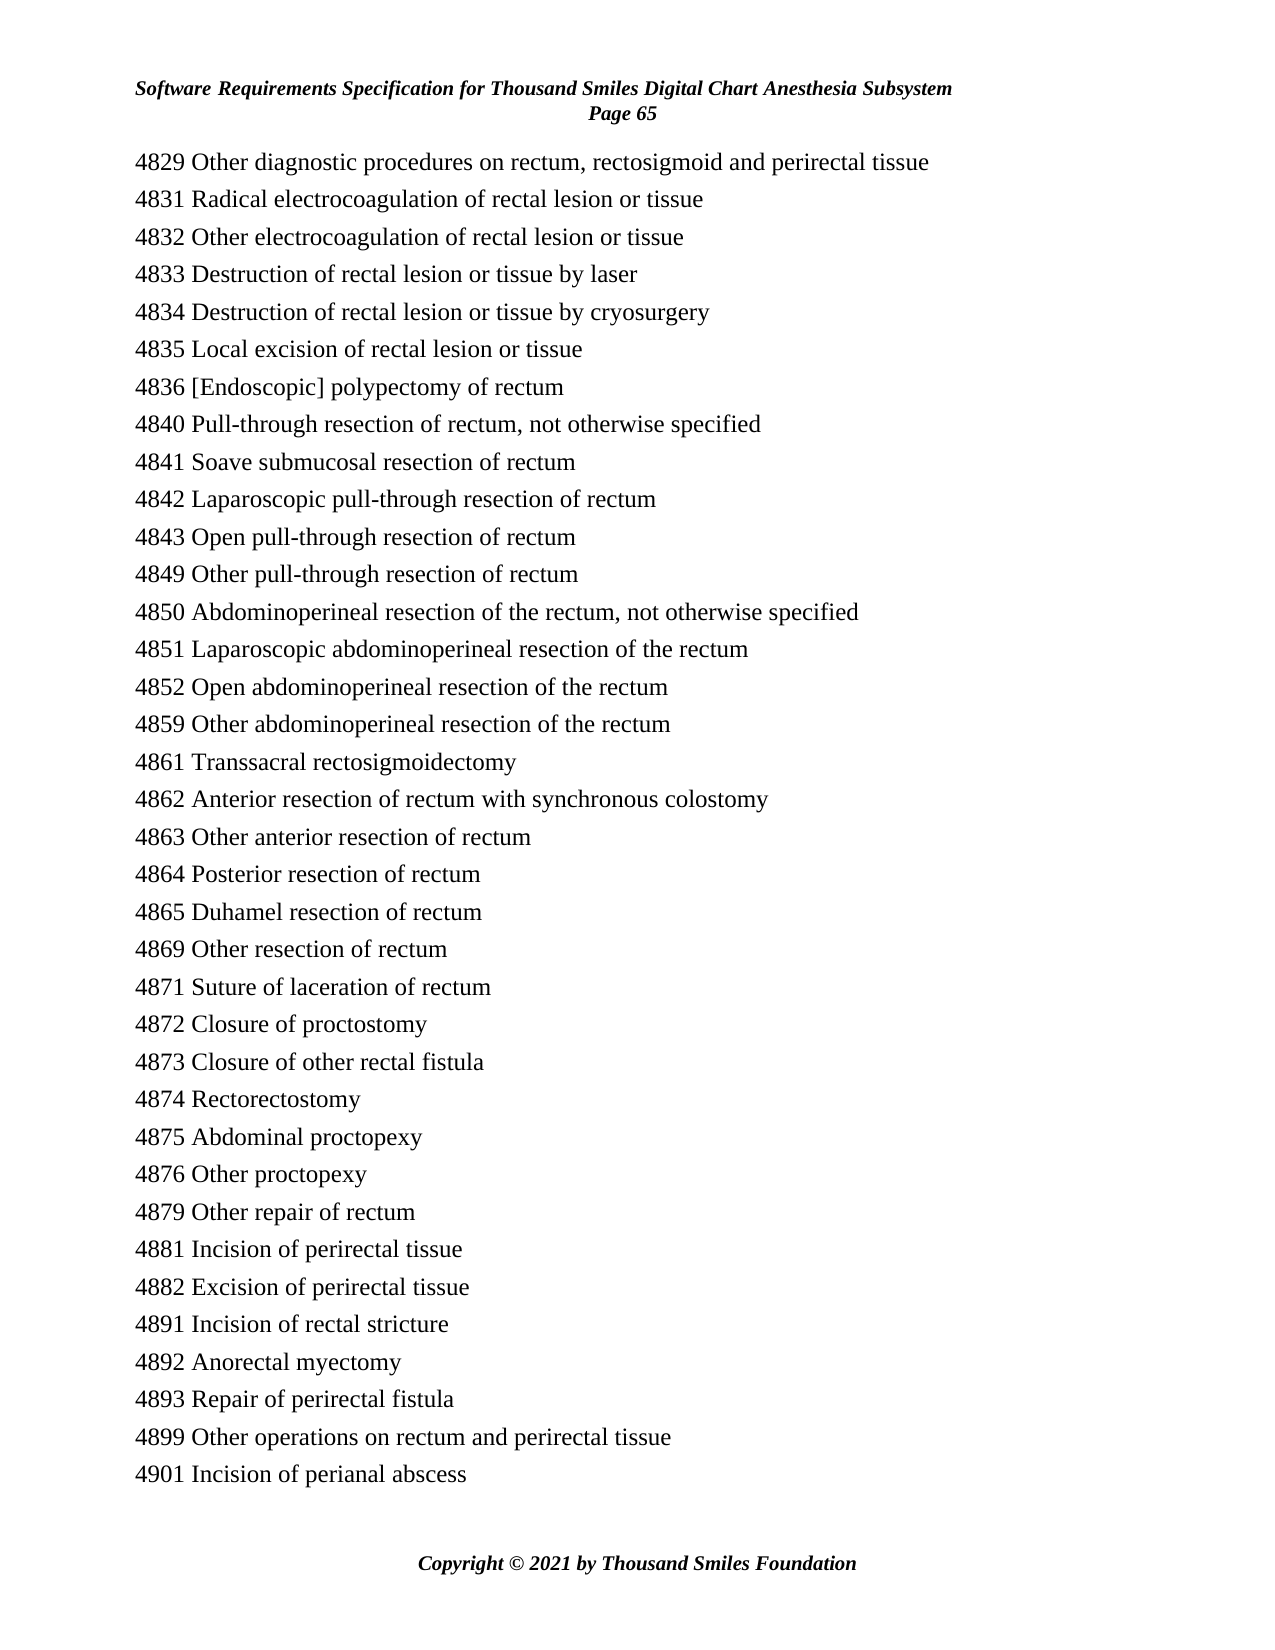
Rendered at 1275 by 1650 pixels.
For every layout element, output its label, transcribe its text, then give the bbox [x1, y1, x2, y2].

text 4831 Radical electrocoagulation of rectal lesion or tissue [135, 187, 1140, 212]
text 4876 Other proctopexy [135, 1162, 1140, 1187]
text 4835 Local excision of rectal lesion or tissue [135, 337, 1140, 362]
text 4851 Laparoscopic abdominoperineal resection of the rectum [135, 637, 1140, 662]
text 4899 Other operations on rectum and perirectal tissue [135, 1425, 1140, 1450]
text 4882 Excision of perirectal tissue [135, 1275, 1140, 1300]
text 4834 Destruction of rectal lesion or tissue by cryosurgery [135, 300, 1140, 325]
text 4863 Other anterior resection of rectum [135, 825, 1140, 850]
text 4864 Posterior resection of rectum [135, 862, 1140, 887]
text 4840 Pull-through resection of rectum, not otherwise specified [135, 412, 1140, 437]
text 4842 Laparoscopic pull-through resection of rectum [135, 487, 1140, 512]
text 4891 Incision of rectal stricture [135, 1312, 1140, 1337]
text 4873 Closure of other rectal fistula [135, 1050, 1140, 1075]
text 4861 Transsacral rectosigmoidectomy [135, 750, 1140, 775]
text 4829 Other diagnostic procedures on rectum, rectosigmoid and perirectal tissue [135, 150, 1140, 175]
text 4875 Abdominal proctopexy [135, 1125, 1140, 1150]
text 4892 Anorectal myectomy [135, 1350, 1140, 1375]
text 4865 Duhamel resection of rectum [135, 900, 1140, 925]
text 4869 Other resection of rectum [135, 937, 1140, 962]
text 4901 Incision of perianal abscess [135, 1462, 1140, 1487]
text 4833 Destruction of rectal lesion or tissue by laser [135, 262, 1140, 287]
text 4881 Incision of perirectal tissue [135, 1237, 1140, 1262]
text 4872 Closure of proctostomy [135, 1012, 1140, 1037]
text 4849 Other pull-through resection of rectum [135, 562, 1140, 587]
text 4874 Rectorectostomy [135, 1087, 1140, 1112]
text 4879 Other repair of rectum [135, 1200, 1140, 1225]
text 4836 [Endoscopic] polypectomy of rectum [135, 375, 1140, 400]
text 4871 Suture of laceration of rectum [135, 975, 1140, 1000]
text 4832 Other electrocoagulation of rectal lesion or tissue [135, 225, 1140, 250]
text 4862 Anterior resection of rectum with synchronous colostomy [135, 787, 1140, 812]
text 4841 Soave submucosal resection of rectum [135, 450, 1140, 475]
text 4843 Open pull-through resection of rectum [135, 525, 1140, 550]
text 4850 Abdominoperineal resection of the rectum, not otherwise specified [135, 600, 1140, 625]
text 4859 Other abdominoperineal resection of the rectum [135, 712, 1140, 737]
text 4893 Repair of perirectal fistula [135, 1387, 1140, 1412]
text 4852 Open abdominoperineal resection of the rectum [135, 675, 1140, 700]
